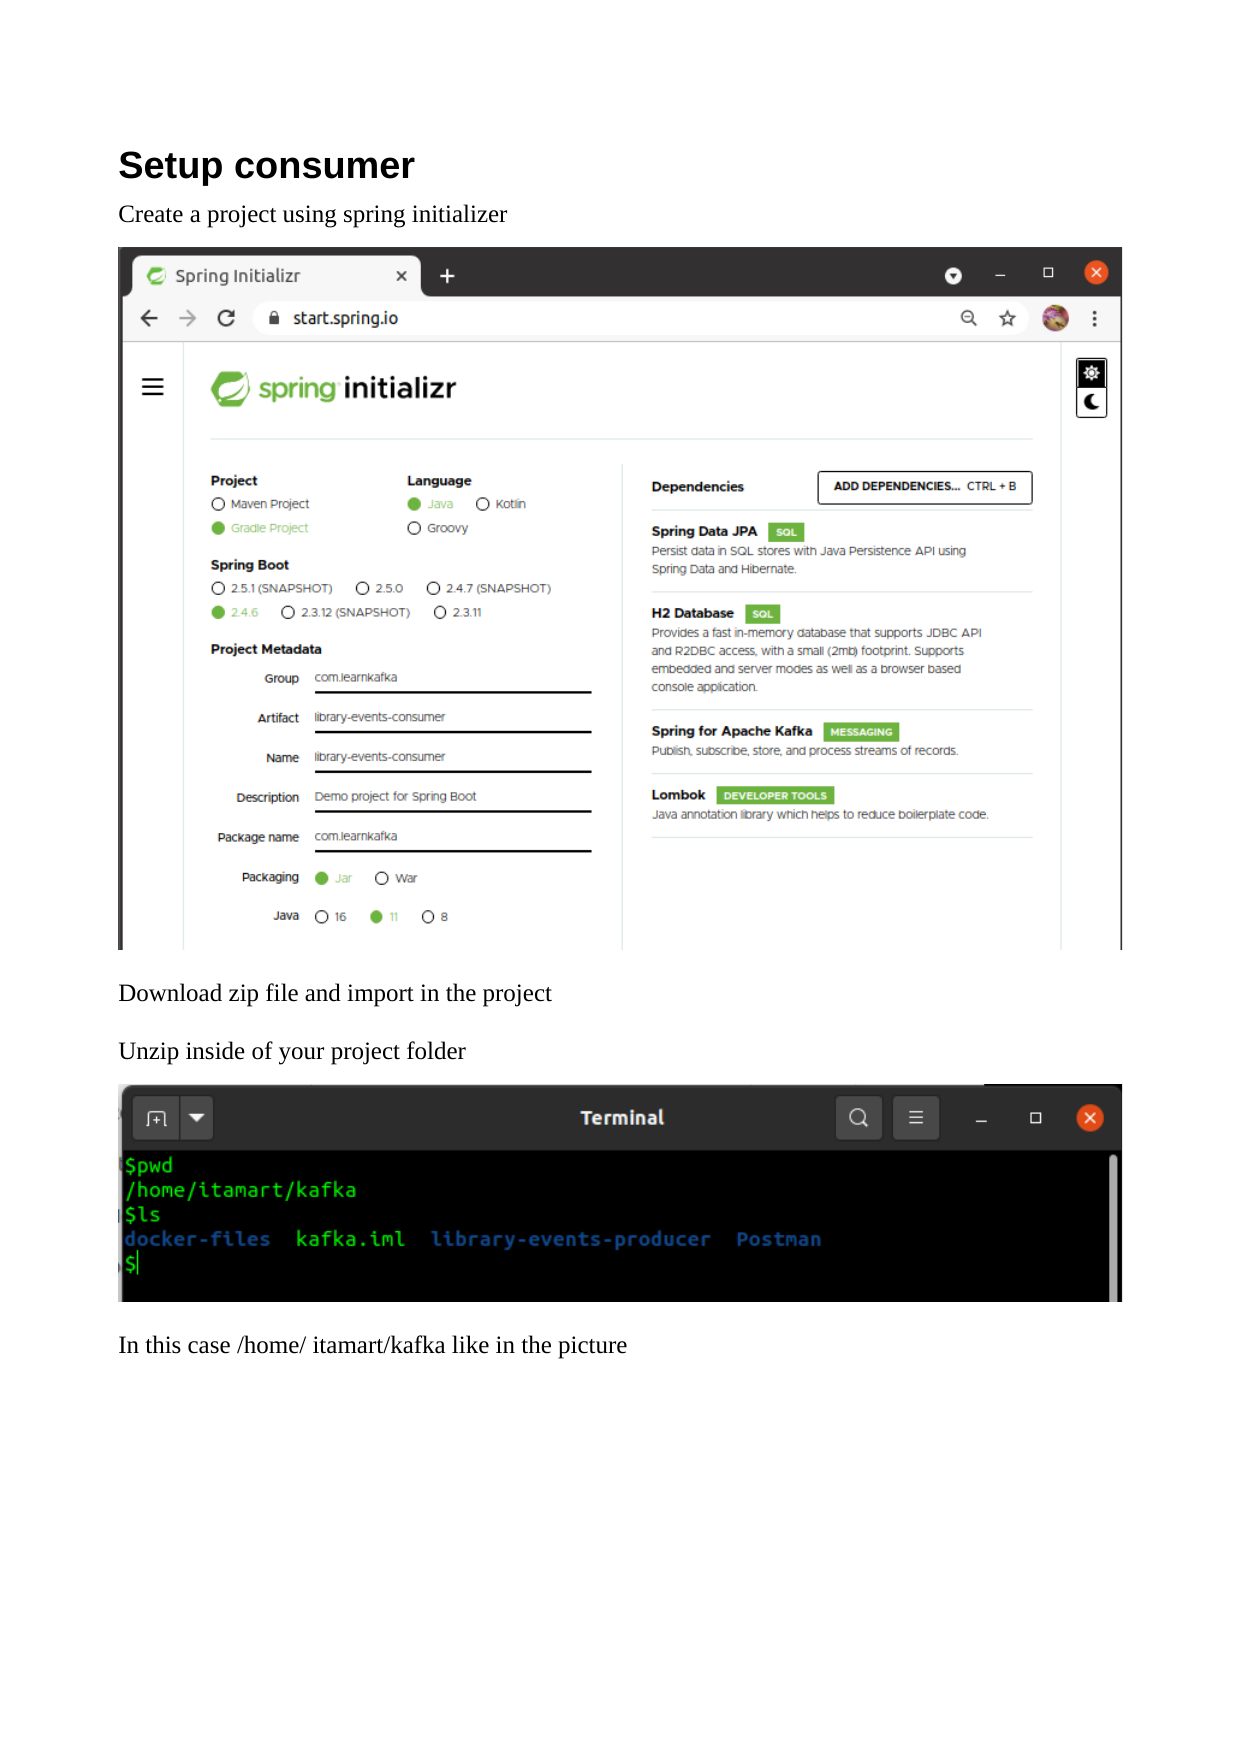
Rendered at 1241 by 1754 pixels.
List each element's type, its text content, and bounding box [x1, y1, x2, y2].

picture [118, 247, 1123, 950]
text Create a project using spring initializer [118, 199, 1122, 228]
text In this case /home/ itamart/kafka like in the picture [118, 1330, 1122, 1359]
subtitle Setup consumer [118, 143, 1122, 187]
picture [118, 1084, 1123, 1302]
text Download zip file and import in the project [118, 978, 1122, 1007]
text Unzip inside of your project folder [118, 1036, 1122, 1064]
